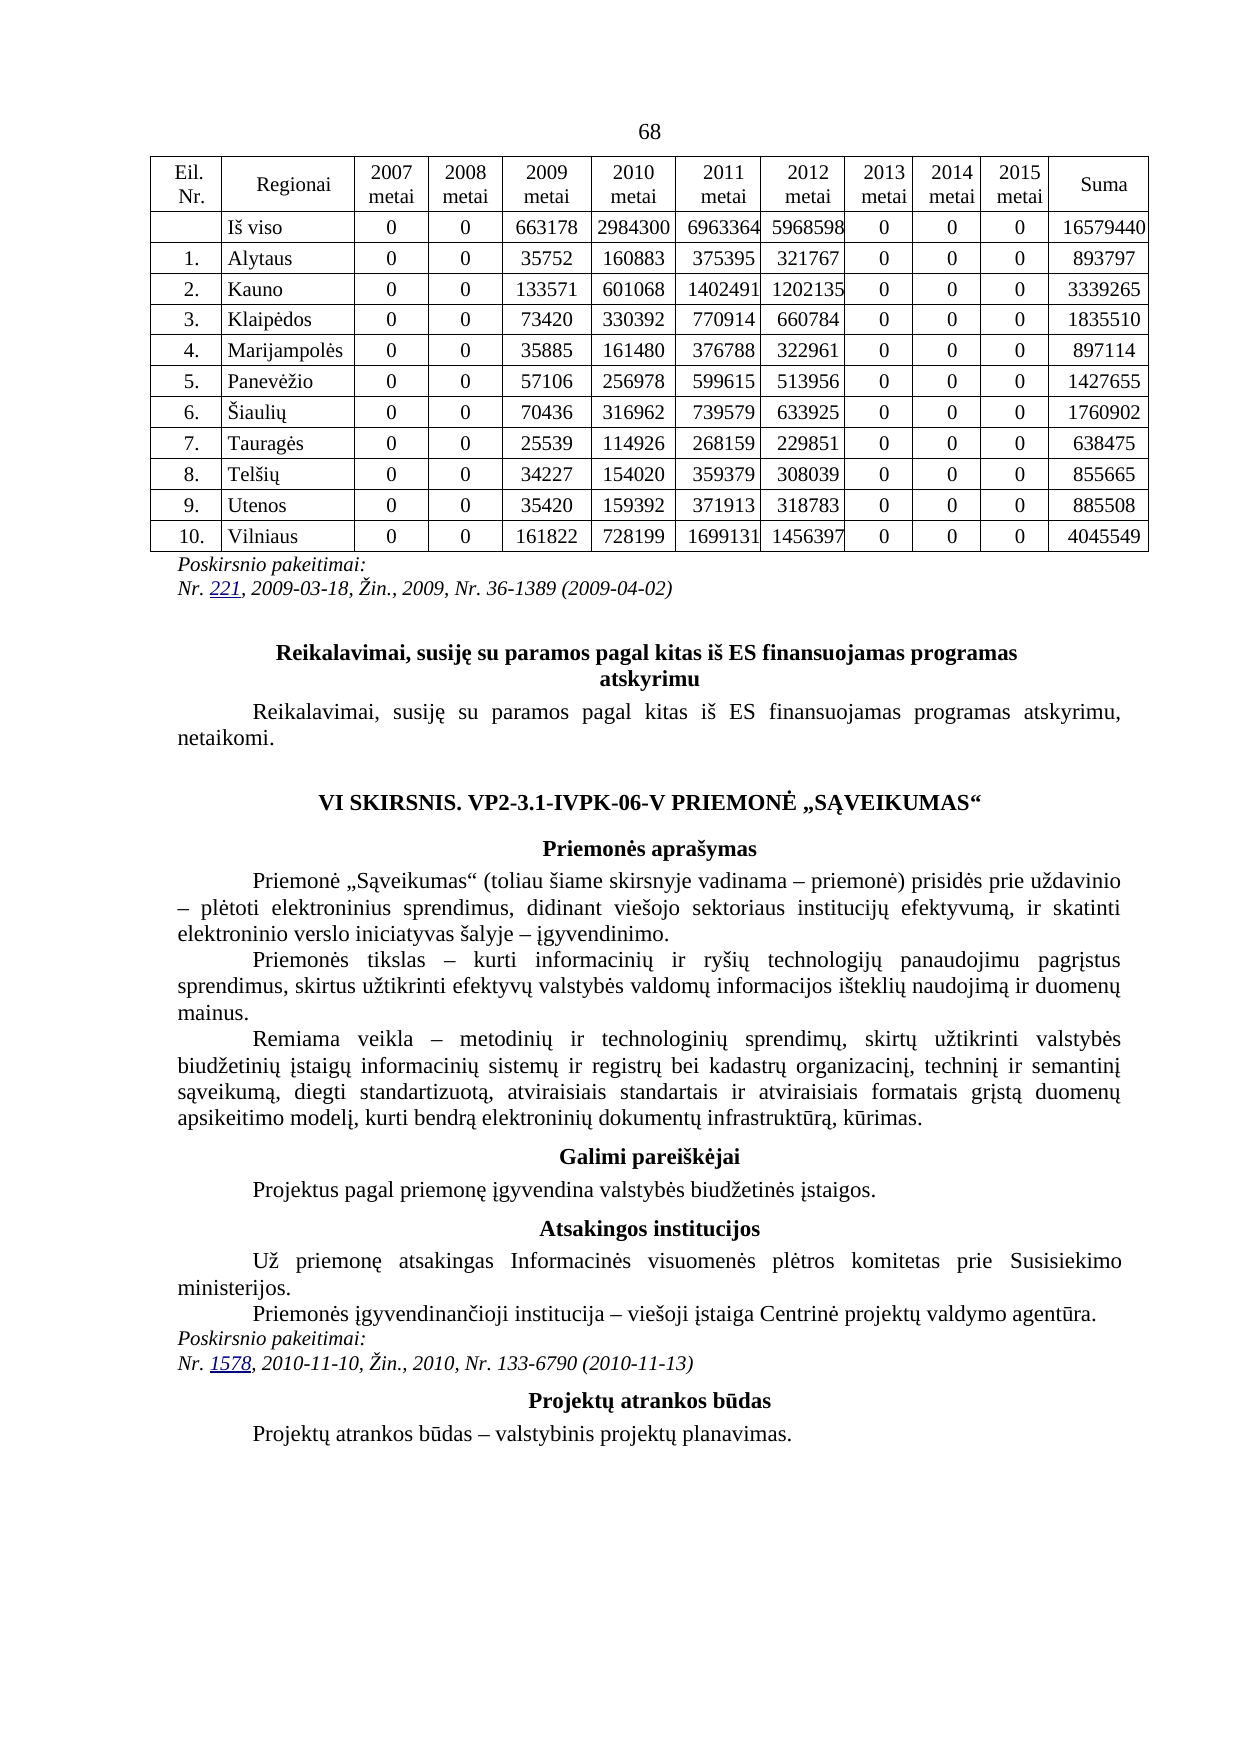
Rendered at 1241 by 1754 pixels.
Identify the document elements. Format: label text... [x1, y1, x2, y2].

table_cell 663178 [503, 212, 591, 242]
table_cell 7. [151, 428, 221, 458]
table_cell 0 [845, 366, 912, 396]
table_cell 70436 [503, 397, 591, 427]
table_cell 6963364 [676, 212, 760, 242]
table_cell 0 [429, 274, 502, 303]
table_cell 0 [981, 243, 1048, 272]
table_cell 728199 [592, 521, 675, 551]
table_cell 739579 [676, 397, 760, 427]
table_cell 0 [913, 243, 980, 272]
text Priemonės tikslas – kurti informacinių ir ryšių technologijų panaudojimu pagrįstus sprendimus, skirtus užtikrinti efektyvų valstybės valdomų informacijos išteklių naudojimą ir duomenų mainus. [177, 946, 1122, 1025]
table_cell 316962 [592, 397, 675, 427]
table_cell 1835510 [1049, 305, 1148, 334]
table_cell 0 [355, 521, 428, 551]
table_cell 0 [845, 243, 912, 272]
table_cell 1699131 [676, 521, 760, 551]
table_cell 0 [355, 366, 428, 396]
table_cell 0 [845, 521, 912, 551]
table_cell 16579440 [1049, 212, 1148, 242]
subtitle VI SKIRSNIS. VP2-3.1-IVPK-06-V PRIEMONĖ „SĄVEIKUMAS“ [177, 789, 1122, 816]
text Reikalavimai, susiję su paramos pagal kitas iš ES finansuojamas programas atskyrimu [177, 613, 1122, 692]
text Poskirsnio pakeitimai: [177, 1326, 1122, 1350]
table_cell 893797 [1049, 243, 1148, 272]
table_cell Vilniaus [222, 521, 354, 551]
table_header 2015 metai [981, 157, 1048, 211]
table_cell 0 [981, 305, 1048, 334]
table_cell 1202135 [761, 274, 844, 303]
text Galimi pareiškėjai [177, 1143, 1122, 1169]
table_cell 57106 [503, 366, 591, 396]
table_cell 0 [429, 397, 502, 427]
table_cell 4. [151, 335, 221, 365]
table_header Regionai [222, 157, 354, 211]
table_cell 0 [981, 335, 1048, 365]
table_cell Kauno [222, 274, 354, 303]
table_cell 0 [913, 428, 980, 458]
text Poskirsnio pakeitimai: [177, 552, 1122, 576]
table_cell 513956 [761, 366, 844, 396]
table_cell 0 [981, 428, 1048, 458]
table_header 2008 metai [429, 157, 502, 211]
table_cell 0 [355, 459, 428, 489]
table_header Suma [1049, 157, 1148, 211]
table_cell 0 [355, 212, 428, 242]
table_cell 0 [981, 521, 1048, 551]
table_cell Marijampolės [222, 335, 354, 365]
table_header 2010 metai [592, 157, 675, 211]
table_cell 770914 [676, 305, 760, 334]
table_cell 1760902 [1049, 397, 1148, 427]
table_cell 0 [845, 459, 912, 489]
table_cell 0 [845, 397, 912, 427]
table_cell 0 [913, 397, 980, 427]
table_cell 0 [845, 490, 912, 520]
table_cell 1402491 [676, 274, 760, 303]
table_cell 855665 [1049, 459, 1148, 489]
table_cell 0 [429, 366, 502, 396]
table_header 2011 metai [676, 157, 760, 211]
table_cell 154020 [592, 459, 675, 489]
table_cell Alytaus [222, 243, 354, 272]
table_cell 0 [913, 212, 980, 242]
table_cell 35752 [503, 243, 591, 272]
text Projektų atrankos būdas [177, 1387, 1122, 1413]
table_cell 0 [429, 428, 502, 458]
table_cell 0 [355, 305, 428, 334]
table_cell 114926 [592, 428, 675, 458]
table_cell 0 [429, 305, 502, 334]
table_cell 3339265 [1049, 274, 1148, 303]
table_header 2012 metai [761, 157, 844, 211]
table_cell 0 [355, 428, 428, 458]
table_cell 2984300 [592, 212, 675, 242]
table_cell 34227 [503, 459, 591, 489]
table_cell 3. [151, 305, 221, 334]
table_cell 5968598 [761, 212, 844, 242]
text Nr. 1578, 2010-11-10, Žin., 2010, Nr. 133-6790 (2010-11-13) [177, 1350, 1122, 1374]
table_cell 0 [845, 335, 912, 365]
table_cell 601068 [592, 274, 675, 303]
table_cell 133571 [503, 274, 591, 303]
table_cell 318783 [761, 490, 844, 520]
table_cell 0 [429, 521, 502, 551]
table_cell 2. [151, 274, 221, 303]
table_cell Klaipėdos [222, 305, 354, 334]
table_cell 638475 [1049, 428, 1148, 458]
table_cell Utenos [222, 490, 354, 520]
table_cell 0 [981, 274, 1048, 303]
text Priemonės įgyvendinančioji institucija – viešoji įstaiga Centrinė projektų valdymo agentūra. [177, 1300, 1122, 1326]
table_cell 0 [981, 490, 1048, 520]
table_cell 161822 [503, 521, 591, 551]
table_cell 0 [429, 490, 502, 520]
table_cell 73420 [503, 305, 591, 334]
table_cell 25539 [503, 428, 591, 458]
table_cell 5. [151, 366, 221, 396]
table_cell 159392 [592, 490, 675, 520]
table_cell 268159 [676, 428, 760, 458]
table_cell 1427655 [1049, 366, 1148, 396]
table_header 2013 metai [845, 157, 912, 211]
table_cell 0 [429, 459, 502, 489]
table_cell 0 [981, 397, 1048, 427]
table_cell 0 [913, 366, 980, 396]
table_header 2014 metai [913, 157, 980, 211]
table_cell 0 [845, 305, 912, 334]
table_cell 0 [981, 212, 1048, 242]
table_cell 0 [913, 521, 980, 551]
text Nr. 221, 2009-03-18, Žin., 2009, Nr. 36-1389 (2009-04-02) [177, 576, 1122, 600]
table_cell 599615 [676, 366, 760, 396]
table_cell 897114 [1049, 335, 1148, 365]
table_cell 0 [913, 305, 980, 334]
table_cell 0 [355, 490, 428, 520]
table_cell Tauragės [222, 428, 354, 458]
table_header Eil. Nr. [151, 157, 221, 211]
text Atsakingos institucijos [177, 1215, 1122, 1241]
table_cell Šiaulių [222, 397, 354, 427]
table_cell 1. [151, 243, 221, 272]
table_cell 330392 [592, 305, 675, 334]
table_cell 0 [845, 212, 912, 242]
table_cell 0 [355, 335, 428, 365]
table_cell 10. [151, 521, 221, 551]
table_cell 35420 [503, 490, 591, 520]
table_cell 885508 [1049, 490, 1148, 520]
table_cell 161480 [592, 335, 675, 365]
table_cell 0 [981, 366, 1048, 396]
table_cell 0 [429, 243, 502, 272]
table_header 2009 metai [503, 157, 591, 211]
table_cell 633925 [761, 397, 844, 427]
table_cell 660784 [761, 305, 844, 334]
table_cell 0 [913, 274, 980, 303]
table_cell 0 [355, 397, 428, 427]
text Priemonė „Sąveikumas“ (toliau šiame skirsnyje vadinama – priemonė) prisidės prie uždavinio – plėtoti elektroninius sprendimus, didinant viešojo sektoriaus institucijų efektyvumą, ir skatinti elektroninio verslo iniciatyvas šalyje – įgyvendinimo. [177, 867, 1122, 946]
table_cell 4045549 [1049, 521, 1148, 551]
table_cell 0 [845, 274, 912, 303]
table_cell 321767 [761, 243, 844, 272]
table_cell 0 [355, 274, 428, 303]
table_cell 9. [151, 490, 221, 520]
table_cell 35885 [503, 335, 591, 365]
table_cell [151, 212, 221, 242]
table_cell 308039 [761, 459, 844, 489]
table_cell 0 [429, 212, 502, 242]
table_cell 371913 [676, 490, 760, 520]
table_cell 375395 [676, 243, 760, 272]
table_cell 1456397 [761, 521, 844, 551]
text Už priemonę atsakingas Informacinės visuomenės plėtros komitetas prie Susisiekimo ministerijos. [177, 1247, 1122, 1300]
table_cell 0 [913, 490, 980, 520]
table_cell 0 [981, 459, 1048, 489]
table_cell Iš viso [222, 212, 354, 242]
table_header 2007 metai [355, 157, 428, 211]
table_cell 322961 [761, 335, 844, 365]
table_cell 160883 [592, 243, 675, 272]
text Remiama veikla – metodinių ir technologinių sprendimų, skirtų užtikrinti valstybės biudžetinių įstaigų informacinių sistemų ir registrų bei kadastrų organizacinį, techninį ir semantinį sąveikumą, diegti standartizuotą, atviraisiais standartais ir atviraisiais formatais grįstą duomenų apsikeitimo modelį, kurti bendrą elektroninių dokumentų infrastruktūrą, kūrimas. [177, 1025, 1122, 1131]
table_cell 256978 [592, 366, 675, 396]
table_cell 359379 [676, 459, 760, 489]
table_cell 0 [913, 335, 980, 365]
table_cell Panevėžio [222, 366, 354, 396]
text Projektus pagal priemonę įgyvendina valstybės biudžetinės įstaigos. [177, 1176, 1122, 1202]
table_cell 0 [429, 335, 502, 365]
table_cell Telšių [222, 459, 354, 489]
table_cell 229851 [761, 428, 844, 458]
text Priemonės aprašymas [177, 834, 1122, 861]
text Projektų atrankos būdas – valstybinis projektų planavimas. [177, 1419, 1122, 1446]
table_cell 0 [845, 428, 912, 458]
table_cell 6. [151, 397, 221, 427]
table_cell 0 [355, 243, 428, 272]
table_cell 0 [913, 459, 980, 489]
text Reikalavimai, susiję su paramos pagal kitas iš ES finansuojamas programas atskyrimu, netaikomi. [177, 698, 1122, 751]
table_cell 376788 [676, 335, 760, 365]
table_cell 8. [151, 459, 221, 489]
